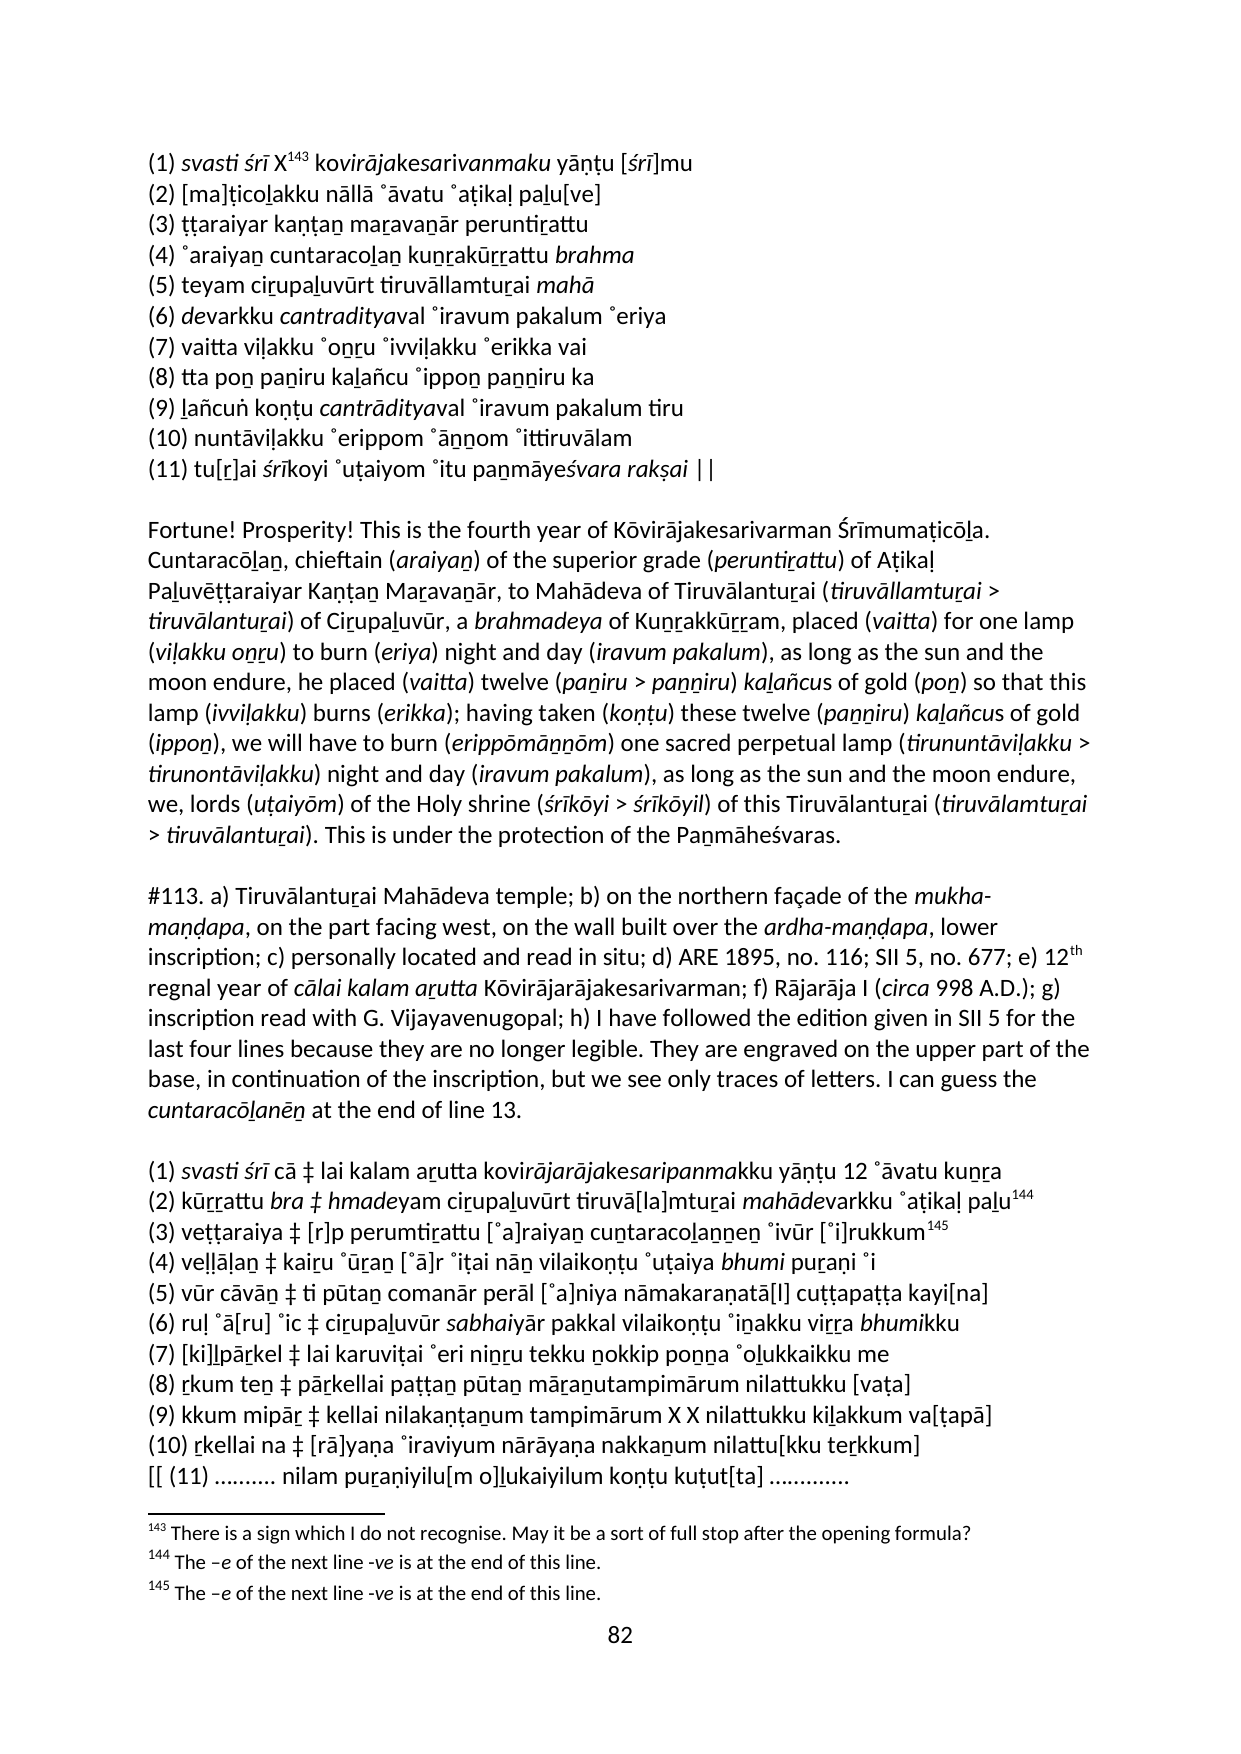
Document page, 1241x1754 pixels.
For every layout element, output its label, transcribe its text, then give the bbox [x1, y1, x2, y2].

text [[ (11) …....... nilam puṟaṇiyilu[m o]ḻukaiyilum koṇṭu kuṭut[ta] ….......... [148, 1460, 1093, 1491]
text (7) vaitta viḷakku ˚oṉṟu ˚ivviḷakku ˚erikka vai [148, 331, 1093, 361]
text #113. a) Tiruvālantuṟai Mahādeva temple; b) on the northern façade of the mukha-maṇḍapa, on the part facing west, on the wall built over the ardha-maṇḍapa, lower inscription; c) personally located and read in situ; d) ARE 1895, no. 116; SII 5, no. 677; e) 12th regnal year of cālai kalam aṟutta Kōvirājarājakesarivarman; f) Rājarāja I (circa 998 A.D.); g) inscription read with G. Vijayavenugopal; h) I have followed the edition given in SII 5 for the last four lines because they are no longer legible. They are engraved on the upper part of the base, in continuation of the inscription, but we see only traces of letters. I can guess the cuntaracōḻanēṉ at the end of line 13. [148, 880, 1093, 1124]
text (3) veṭṭaraiya ‡ [r]p perumtiṟattu [˚a]raiyaṉ cuṉtaracoḻaṉṉeṉ ˚ivūr [˚i]rukkum [148, 1216, 1093, 1246]
text The –e of the next line -ve is at the end of this line. [148, 1576, 1093, 1606]
text There is a sign which I do not recognise. May it be a sort of full stop after the opening formula? [148, 1520, 1093, 1545]
text (2) [ma]ṭicoḻakku nāllā ˚āvatu ˚aṭikaḷ paḻu[ve] [148, 178, 1093, 209]
text (2) kūṟṟattu bra ‡ hmadeyam ciṟupaḻuvūrt tiruvā[la]mtuṟai mahādevarkku ˚aṭikaḷ paḻu [148, 1185, 1093, 1216]
text (8) tta poṉ paṉiru kaḻañcu ˚ippoṉ paṉṉiru ka [148, 361, 1093, 392]
text The –e of the next line -ve is at the end of this line. [148, 1545, 1093, 1576]
text Fortune! Prosperity! This is the fourth year of Kōvirājakesarivarman Śrīmumaṭicōḻa. Cuntaracōḻaṉ, chieftain (araiyaṉ) of the superior grade (peruntiṟattu) of Aṭikaḷ Paḻuvēṭṭaraiyar Kaṇṭaṉ Maṟavaṉār, to Mahādeva of Tiruvālantuṟai (tiruvāllamtuṟai > tiruvālantuṟai) of Ciṟupaḻuvūr, a brahmadeya of Kuṉṟakkūṟṟam, placed (vaitta) for one lamp (viḷakku oṉṟu) to burn (eriya) night and day (iravum pakalum), as long as the sun and the moon endure, he placed (vaitta) twelve (paṉiru > paṉṉiru) kaḻañcus of gold (poṉ) so that this lamp (ivviḷakku) burns (erikka); having taken (koṇṭu) these twelve (paṉṉiru) kaḻañcus of gold (ippoṉ), we will have to burn (erippōmāṉṉōm) one sacred perpetual lamp (tirununtāviḷakku > tirunontāviḷakku) night and day (iravum pakalum), as long as the sun and the moon endure, we, lords (uṭaiyōm) of the Holy shrine (śrīkōyi > śrīkōyil) of this Tiruvālantuṟai (tiruvālamtuṟai > tiruvālantuṟai). This is under the protection of the Paṉmāheśvaras. [148, 514, 1093, 849]
text (9) kkum mipāṟ ‡ kellai nilakaṇṭaṉum tampimārum X X nilattukku kiḻakkum va[ṭapā] [148, 1399, 1093, 1429]
text (10) ṟkellai na ‡ [rā]yaṇa ˚iraviyum nārāyaṇa nakkaṉum nilattu[kku teṟkkum] [148, 1429, 1093, 1460]
text (1) svasti śrī X kovirājakesarivanmaku yāṇṭu [śrī]mu [148, 148, 1093, 178]
text (11) tu[ṟ]ai śrīkoyi ˚uṭaiyom ˚itu paṉmāyeśvara rakṣai || [148, 453, 1093, 483]
text (4) ˚araiyaṉ cuntaracoḻaṉ kuṉṟakūṟṟattu brahma [148, 239, 1093, 270]
text (4) veḷḷāḷaṉ ‡ kaiṟu ˚ūṟaṉ [˚ā]r ˚iṭai nāṉ vilaikoṇṭu ˚uṭaiya bhumi puṟaṇi ˚i [148, 1246, 1093, 1277]
text (9) ḻañcuṅ koṇṭu cantrādityaval ˚iravum pakalum tiru [148, 392, 1093, 422]
text (7) [ki]ḻpāṟkel ‡ lai karuviṭai ˚eri niṉṟu tekku ṉokkip poṉṉa ˚oḻukkaikku me [148, 1338, 1093, 1368]
text (3) ṭṭaraiyar kaṇṭaṉ maṟavaṉār peruntiṟattu [148, 209, 1093, 239]
text (6) ruḷ ˚ā[ru] ˚ic ‡ ciṟupaḻuvūr sabhaiyār pakkal vilaikoṇṭu ˚iṉakku viṟṟa bhumikku [148, 1307, 1093, 1338]
text (1) svasti śrī cā ‡ lai kalam aṟutta kovirājarājakesaripanmakku yāṇṭu 12 ˚āvatu kuṉṟa [148, 1155, 1093, 1185]
text (5) teyam ciṟupaḻuvūrt tiruvāllamtuṟai mahā [148, 270, 1093, 300]
text (6) devarkku cantradityaval ˚iravum pakalum ˚eriya [148, 300, 1093, 331]
text (5) vūr cāvāṉ ‡ ti pūtaṉ comanār perāl [˚a]niya nāmakaraṇatā[l] cuṭṭapaṭṭa kayi[na] [148, 1277, 1093, 1307]
text (8) ṟkum teṉ ‡ pāṟkellai paṭṭaṉ pūtaṉ māṟaṉutampimārum nilattukku [vaṭa] [148, 1368, 1093, 1399]
text (10) nuntāviḷakku ˚erippom ˚āṉṉom ˚ittiruvālam [148, 422, 1093, 453]
